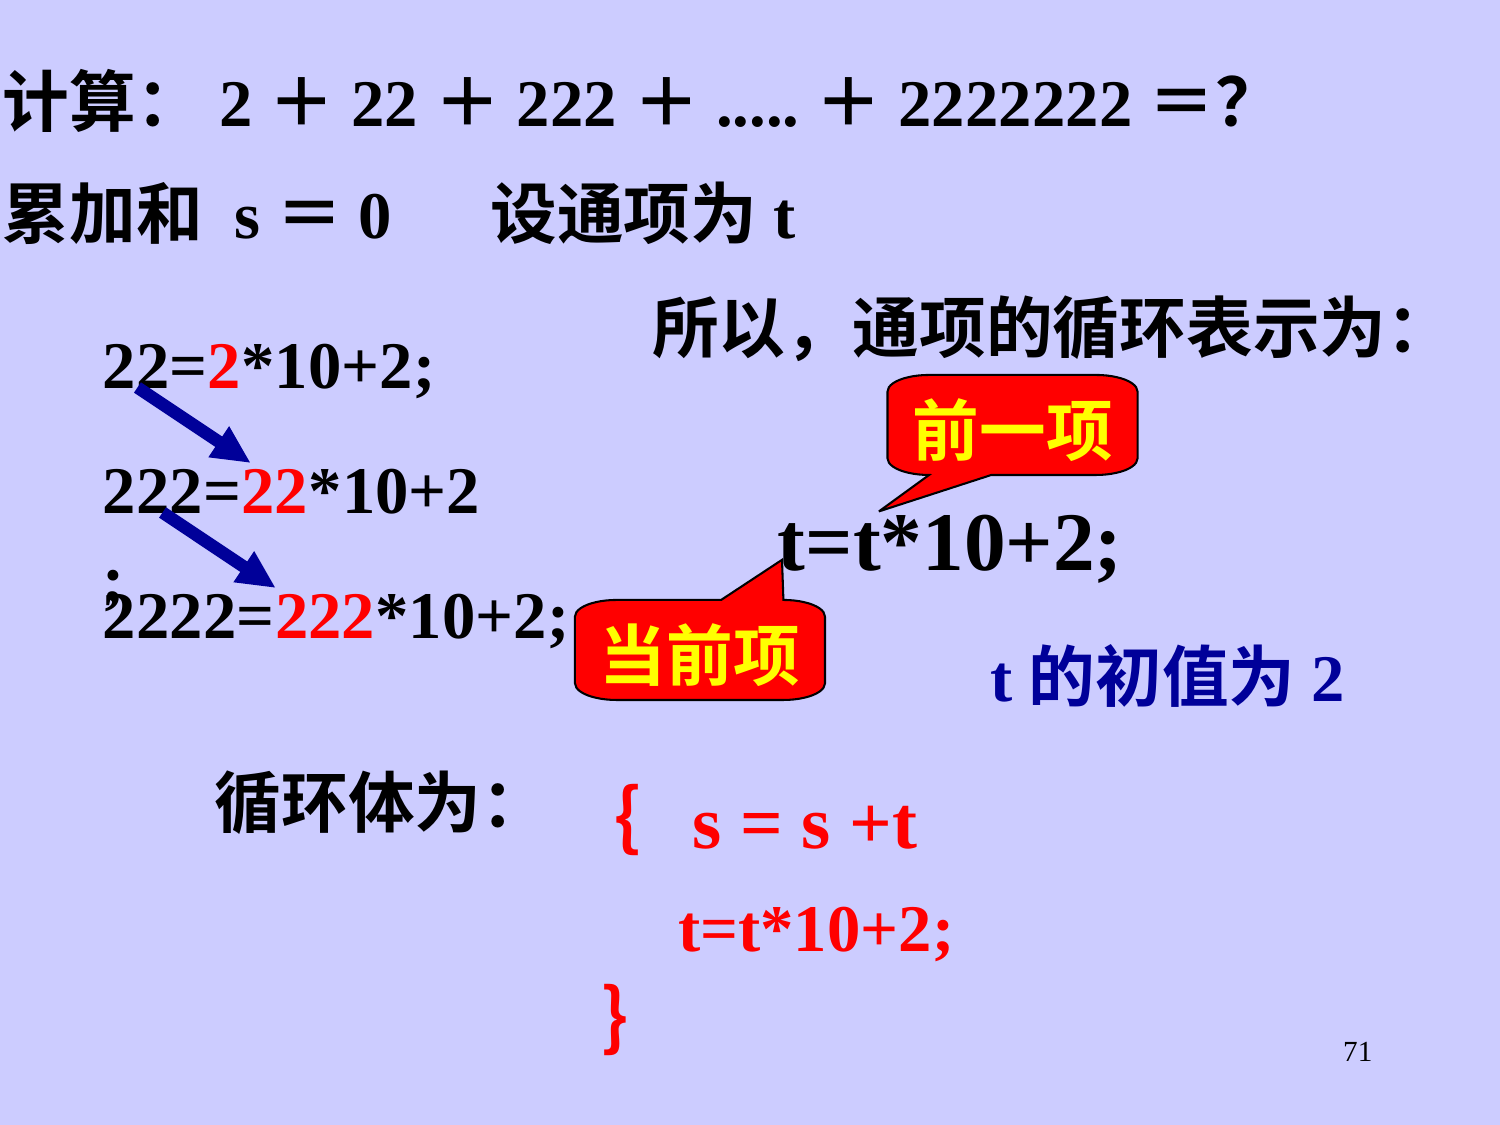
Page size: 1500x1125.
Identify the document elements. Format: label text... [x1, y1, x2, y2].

text_box 循环体为： [200, 737, 656, 849]
text_box 计算：2＋22＋222＋.....＋2222222＝？ [0, 50, 1450, 142]
text_box 22=2*10+2; [99, 312, 488, 405]
text_box [1074, 1025, 1388, 1101]
text_box t=t*10+2; [624, 875, 1113, 967]
text_box 前一项 [878, 374, 1138, 512]
text_box 所以，通项的循环表示为： [637, 262, 1471, 374]
text_box 设通项为t [487, 162, 938, 255]
text_box 2222=222*10+2; [99, 562, 601, 655]
text_box t的初值为2 [987, 624, 1351, 717]
text_box t=t*10+2; [774, 474, 1263, 589]
text_box ｝ [599, 962, 1075, 1066]
text_box 累加和 s＝0 [0, 162, 426, 255]
text_box ｛ s = s +t [562, 762, 1038, 866]
text_box 222=22*10+2; [99, 437, 488, 562]
text_box 当前项 [574, 559, 826, 700]
